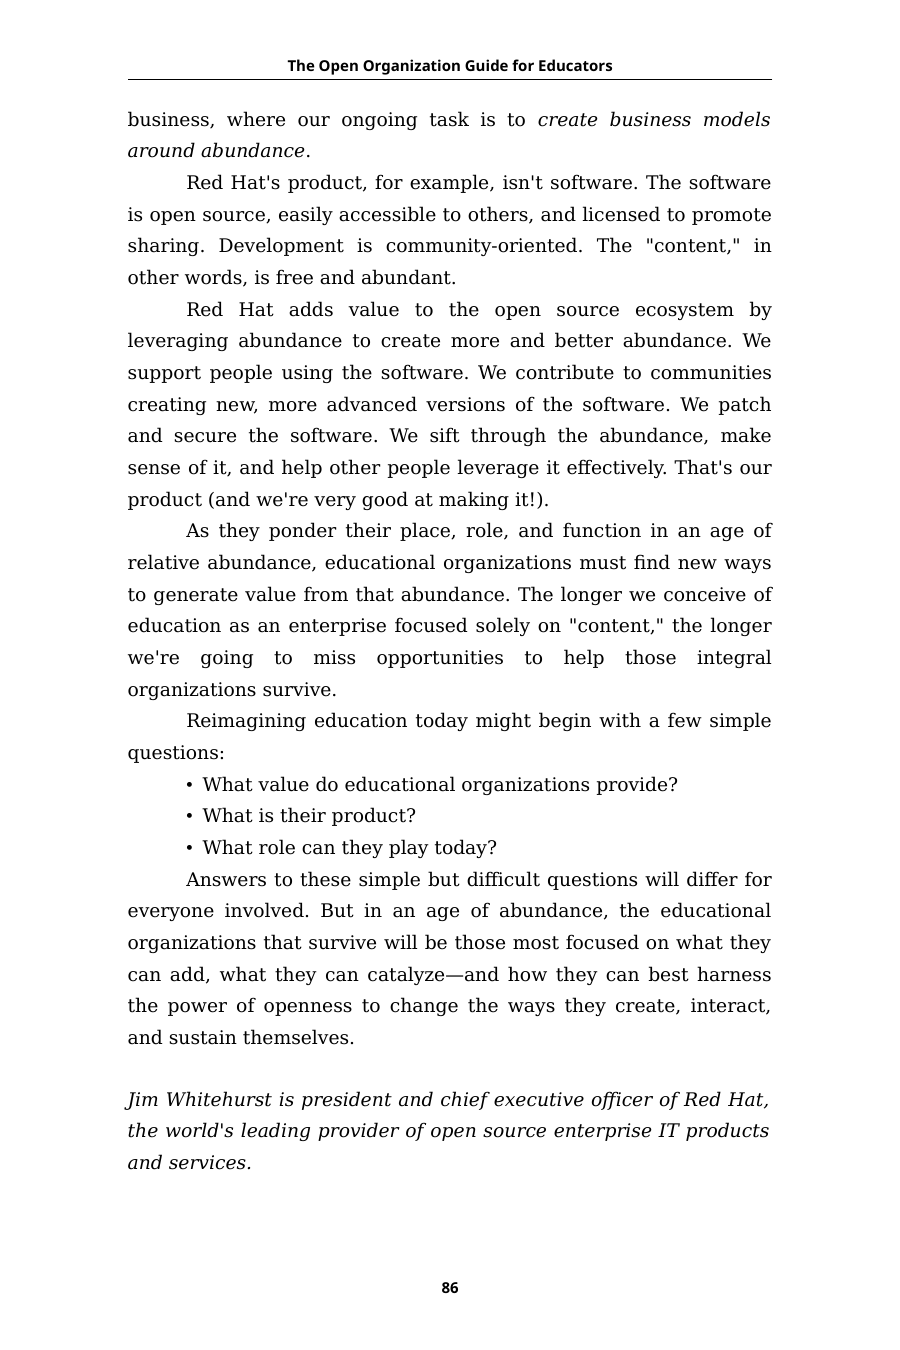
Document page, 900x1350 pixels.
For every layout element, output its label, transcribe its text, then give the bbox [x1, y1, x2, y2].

text Red Hat adds value to the open source ecosystem by leveraging abundance to create more and better abundance. We support people using the software. We contribute to communities creating new, more advanced versions of the software. We patch and secure the software. We sift through the abundance, make sense of it, and help other people leverage it effectively. That's our product (and we're very good at making it!). [127, 299, 772, 511]
list What role can they play today? [186, 837, 772, 859]
text business, where our ongoing task is to create business models around abundance. [127, 109, 772, 162]
list What value do educational organizations provide? [186, 774, 772, 796]
text Jim Whitehurst is president and chief executive officer of Red Hat, the world's leading provider of open source enterprise IT products and services. [127, 1089, 772, 1174]
text As they ponder their place, role, and function in an age of relative abundance, educational organizations must find new ways to generate value from that abundance. The longer we conceive of education as an enterprise focused solely on "content," the longer we're going to miss opportunities to help those integral organizations survive. [127, 520, 772, 701]
list What is their product? [186, 805, 772, 827]
text Reimagining education today might begin with a few simple questions: [127, 710, 772, 764]
text Red Hat's product, for example, isn't software. The software is open source, easily accessible to others, and licensed to promote sharing. Development is community-oriented. The "content," in other words, is free and abundant. [127, 172, 772, 289]
text Answers to these simple but difficult questions will differ for everyone involved. But in an age of abundance, the educational organizations that survive will be those most focused on what they can add, what they can catalyze—and how they can best harness the power of openness to change the ways they create, interact, and sustain themselves. [127, 869, 772, 1049]
